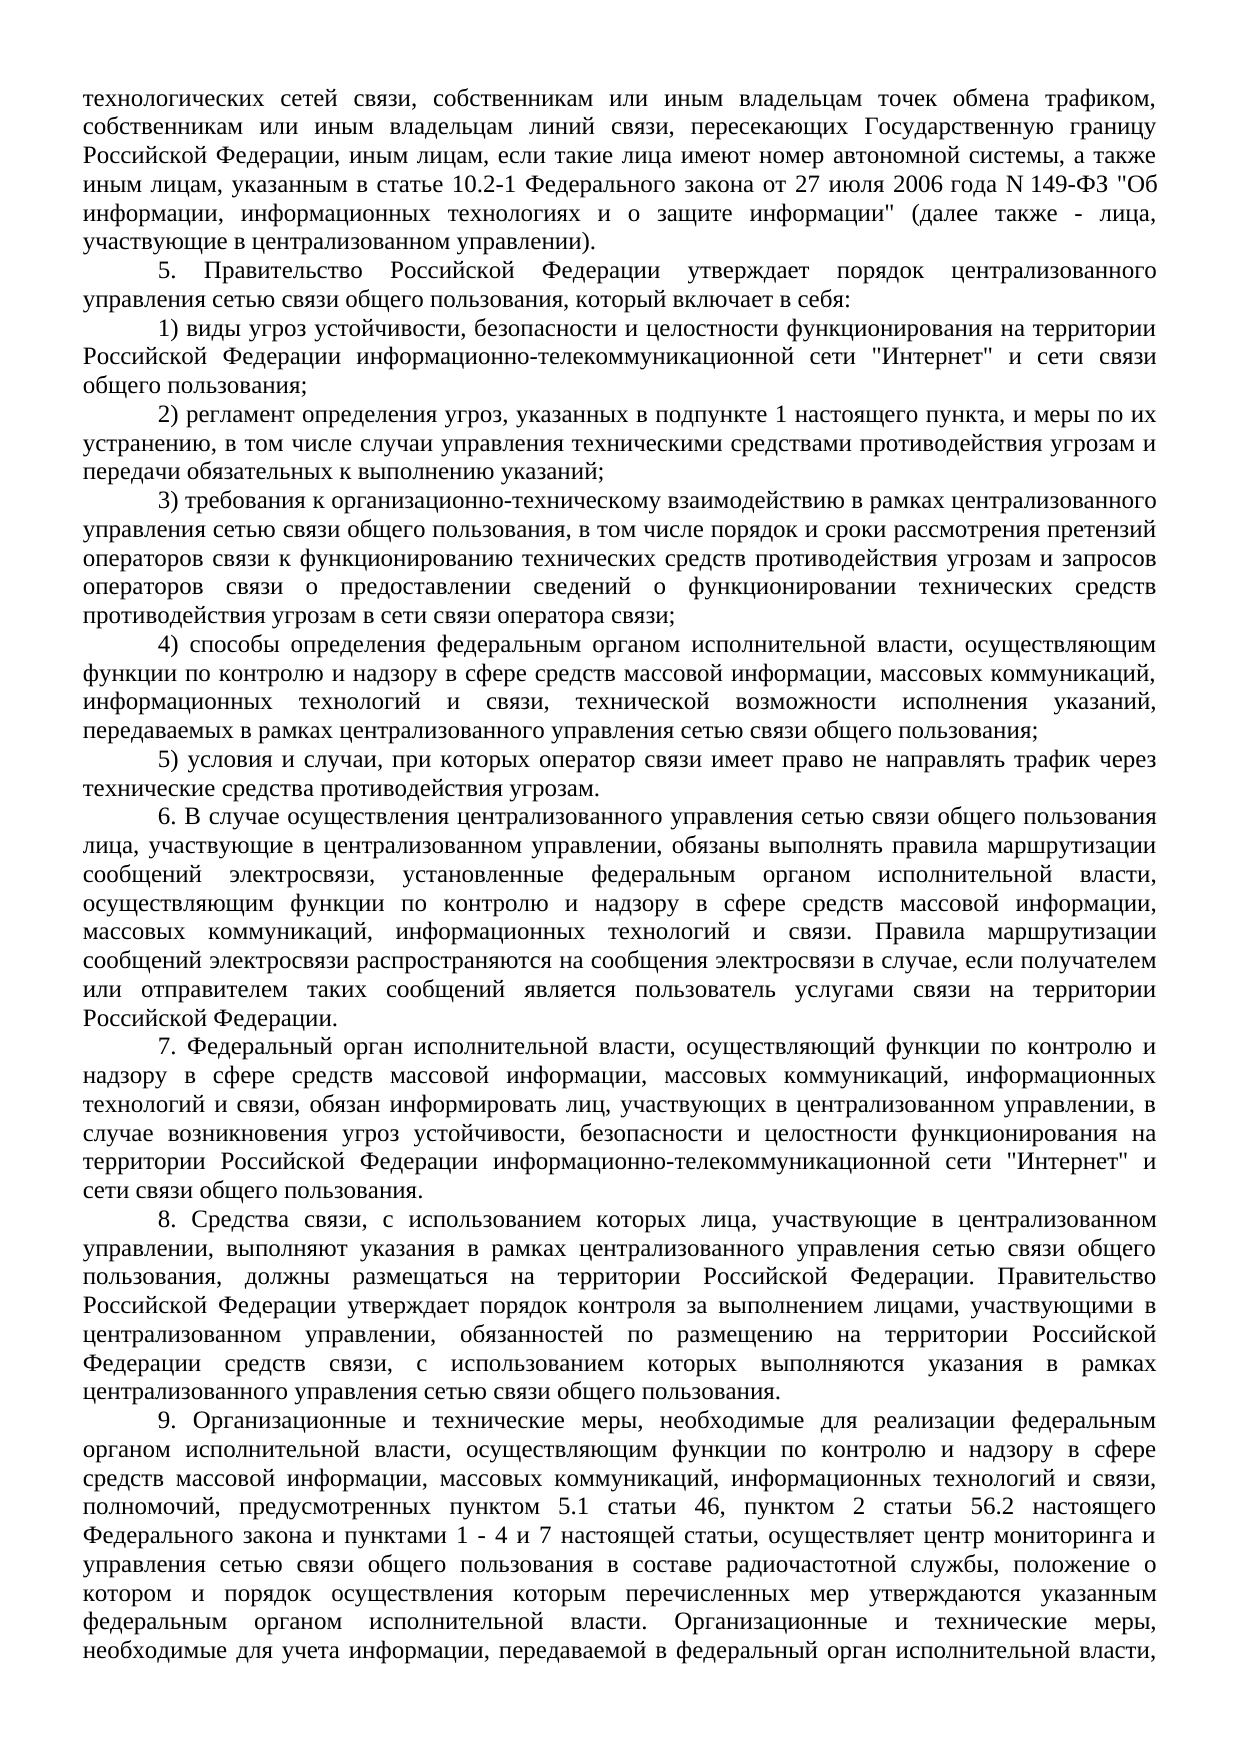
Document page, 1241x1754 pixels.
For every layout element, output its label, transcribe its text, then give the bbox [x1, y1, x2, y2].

text технологических сетей связи, собственникам или иным владельцам точек обмена трафиком, собственникам или иным владельцам линий связи, пересекающих Государственную границу Российской Федерации, иным лицам, если такие лица имеют номер автономной системы, а также иным лицам, указанным в статье 10.2-1 Федерального закона от 27 июля 2006 года N 149-ФЗ "Об информации, информационных технологиях и о защите информации" (далее также - лица, участвующие в централизованном управлении). [83, 83, 1157, 255]
text 6. В случае осуществления централизованного управления сетью связи общего пользования лица, участвующие в централизованном управлении, обязаны выполнять правила маршрутизации сообщений электросвязи, установленные федеральным органом исполнительной власти, осуществляющим функции по контролю и надзору в сфере средств массовой информации, массовых коммуникаций, информационных технологий и связи. Правила маршрутизации сообщений электросвязи распространяются на сообщения электросвязи в случае, если получателем или отправителем таких сообщений является пользователь услугами связи на территории Российской Федерации. [83, 801, 1157, 1031]
text 5) условия и случаи, при которых оператор связи имеет право не направлять трафик через технические средства противодействия угрозам. [83, 744, 1157, 801]
text 5. Правительство Российской Федерации утверждает порядок централизованного управления сетью связи общего пользования, который включает в себя: [83, 255, 1157, 313]
text 2) регламент определения угроз, указанных в подпункте 1 настоящего пункта, и меры по их устранению, в том числе случаи управления техническими средствами противодействия угрозам и передачи обязательных к выполнению указаний; [83, 399, 1157, 485]
text 1) виды угроз устойчивости, безопасности и целостности функционирования на территории Российской Федерации информационно-телекоммуникационной сети "Интернет" и сети связи общего пользования; [83, 313, 1157, 399]
text 3) требования к организационно-техническому взаимодействию в рамках централизованного управления сетью связи общего пользования, в том числе порядок и сроки рассмотрения претензий операторов связи к функционированию технических средств противодействия угрозам и запросов операторов связи о предоставлении сведений о функционировании технических средств противодействия угрозам в сети связи оператора связи; [83, 485, 1157, 629]
text 4) способы определения федеральным органом исполнительной власти, осуществляющим функции по контролю и надзору в сфере средств массовой информации, массовых коммуникаций, информационных технологий и связи, технической возможности исполнения указаний, передаваемых в рамках централизованного управления сетью связи общего пользования; [83, 629, 1157, 744]
text 7. Федеральный орган исполнительной власти, осуществляющий функции по контролю и надзору в сфере средств массовой информации, массовых коммуникаций, информационных технологий и связи, обязан информировать лиц, участвующих в централизованном управлении, в случае возникновения угроз устойчивости, безопасности и целостности функционирования на территории Российской Федерации информационно-телекоммуникационной сети "Интернет" и сети связи общего пользования. [83, 1031, 1157, 1204]
text 8. Средства связи, с использованием которых лица, участвующие в централизованном управлении, выполняют указания в рамках централизованного управления сетью связи общего пользования, должны размещаться на территории Российской Федерации. Правительство Российской Федерации утверждает порядок контроля за выполнением лицами, участвующими в централизованном управлении, обязанностей по размещению на территории Российской Федерации средств связи, с использованием которых выполняются указания в рамках централизованного управления сетью связи общего пользования. [83, 1204, 1157, 1405]
text 9. Организационные и технические меры, необходимые для реализации федеральным органом исполнительной власти, осуществляющим функции по контролю и надзору в сфере средств массовой информации, массовых коммуникаций, информационных технологий и связи, полномочий, предусмотренных пунктом 5.1 статьи 46, пунктом 2 статьи 56.2 настоящего Федерального закона и пунктами 1 - 4 и 7 настоящей статьи, осуществляет центр мониторинга и управления сетью связи общего пользования в составе радиочастотной службы, положение о котором и порядок осуществления которым перечисленных мер утверждаются указанным федеральным органом исполнительной власти. Организационные и технические меры, необходимые для учета информации, передаваемой в федеральный орган исполнительной власти, [83, 1405, 1157, 1664]
